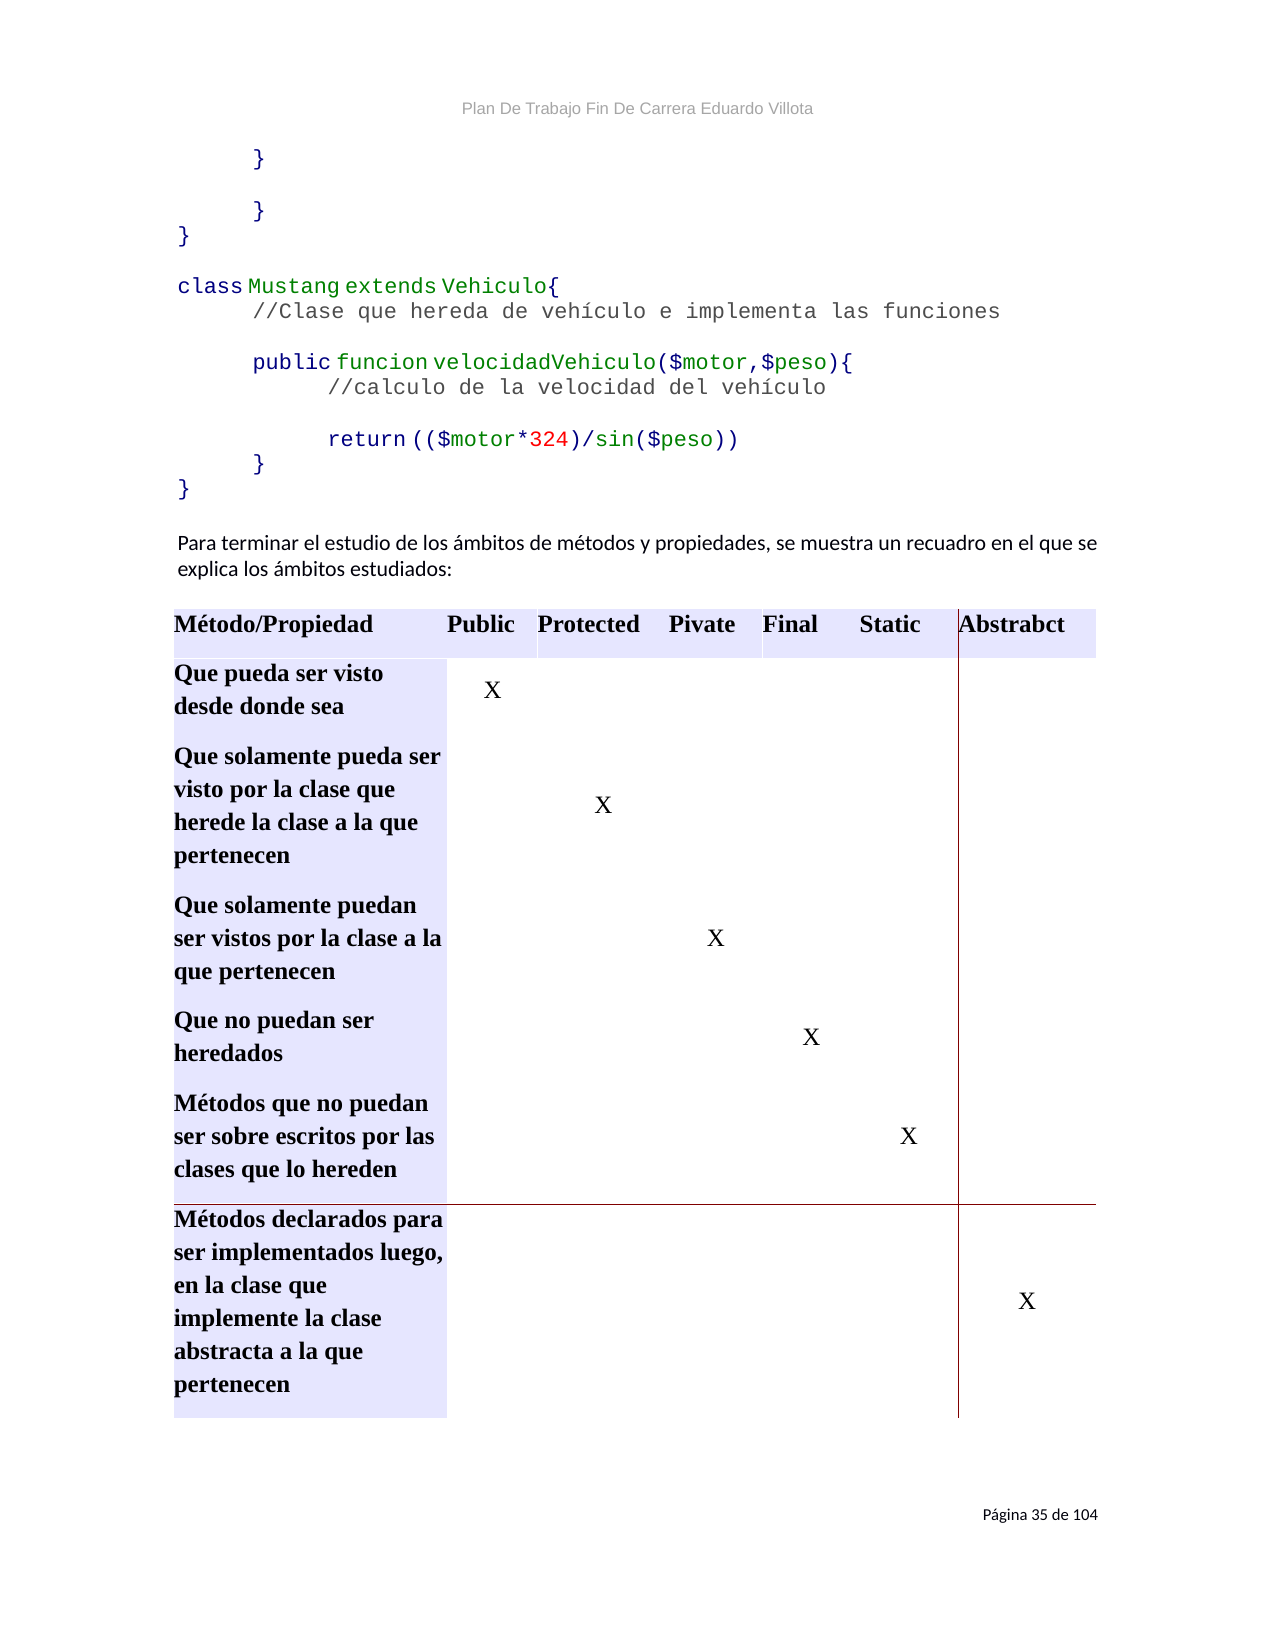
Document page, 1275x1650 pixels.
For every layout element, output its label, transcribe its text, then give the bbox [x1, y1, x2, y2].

table_cell Que solamente puedan ser vistos por la clase a la que pertenecen [174, 890, 447, 1005]
text } [177, 477, 1098, 502]
text //calculo de la velocidad del vehículo [177, 376, 1098, 401]
table_cell [859, 741, 958, 890]
text } [177, 148, 1098, 172]
text } [177, 224, 1098, 249]
table_cell [763, 890, 859, 1005]
table_cell Métodos que no puedan ser sobre escritos por las clases que lo hereden [174, 1088, 447, 1203]
table_cell [859, 659, 958, 741]
table_cell [763, 741, 859, 890]
table_cell [959, 659, 1096, 741]
table_cell [669, 1088, 762, 1203]
table_cell [447, 1205, 537, 1418]
table_header Protected [538, 609, 669, 658]
table_cell [669, 1005, 762, 1088]
table_cell [538, 890, 669, 1005]
table_cell [538, 1205, 669, 1418]
table_cell Métodos declarados para ser implementados luego, en la clase que implemente la clase abstracta a la que pertenecen [174, 1205, 447, 1418]
table_cell Que no puedan ser heredados [174, 1005, 447, 1088]
table_header Final [763, 609, 859, 658]
table_cell X [959, 1205, 1096, 1418]
table_cell [669, 659, 762, 741]
table_cell [959, 741, 1096, 890]
table_header Public [447, 609, 537, 658]
text return (($motor*324)/sin($peso)) [177, 428, 1098, 453]
text } [177, 453, 1098, 477]
table_cell [959, 1005, 1096, 1088]
table_cell [447, 1088, 537, 1203]
text //Clase que hereda de vehículo e implementa las funciones [177, 300, 1098, 325]
table_cell X [763, 1005, 859, 1088]
table_cell [763, 659, 859, 741]
table_cell [447, 890, 537, 1005]
table_cell [959, 1088, 1096, 1203]
table_cell [859, 890, 958, 1005]
table_header Método/Propiedad [174, 609, 447, 658]
text public funcion velocidadVehiculo($motor,$peso){ [177, 352, 1098, 376]
table_cell [763, 1205, 859, 1418]
table_cell [538, 1088, 669, 1203]
table_cell [538, 1005, 669, 1088]
table_cell X [669, 890, 762, 1005]
table_cell X [447, 659, 537, 741]
table_cell X [538, 741, 669, 890]
table_cell X [859, 1088, 958, 1203]
table_cell Que pueda ser visto desde donde sea [174, 659, 447, 741]
text } [177, 199, 1098, 224]
table_cell [859, 1005, 958, 1088]
table_cell Que solamente pueda ser visto por la clase que herede la clase a la que pertenecen [174, 741, 447, 890]
table_cell [669, 741, 762, 890]
table_header Pivate [669, 609, 762, 658]
table_header Abstrabct [959, 609, 1096, 658]
text Para terminar el estudio de los ámbitos de métodos y propiedades, se muestra un recuadro en el que se explica los ámbitos estudiados: [177, 529, 1098, 582]
text class Mustang extends Vehiculo{ [177, 275, 1098, 300]
table_cell [538, 659, 669, 741]
table_cell [447, 1005, 537, 1088]
table_cell [669, 1205, 762, 1418]
table_header Static [859, 609, 958, 658]
table_cell [959, 890, 1096, 1005]
table_cell [859, 1205, 958, 1418]
table_cell [763, 1088, 859, 1203]
table_cell [447, 741, 537, 890]
